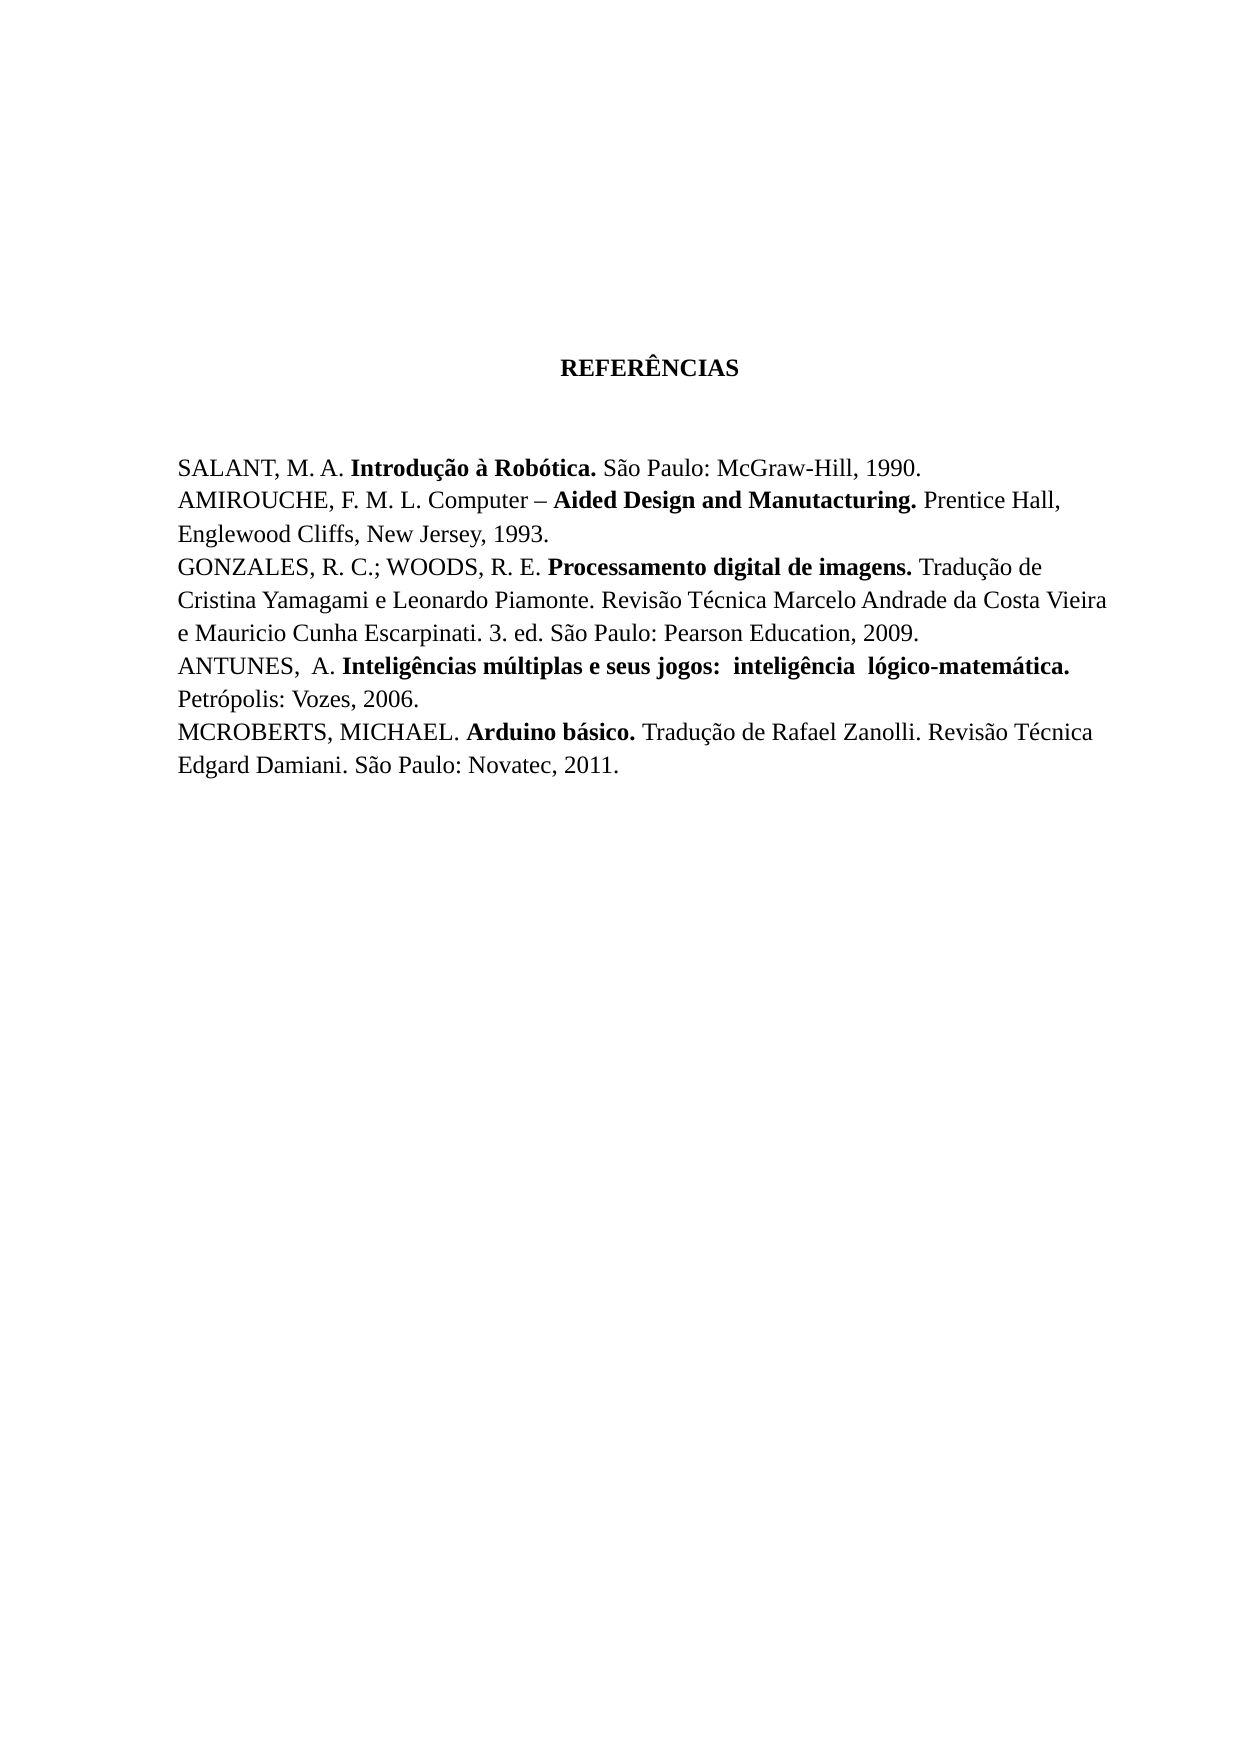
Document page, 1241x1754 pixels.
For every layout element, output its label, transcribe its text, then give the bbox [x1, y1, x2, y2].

text SALANT, M. A. Introdução à Robótica. São Paulo: McGraw-Hill, 1990. [177, 453, 1122, 481]
text GONZALES, R. C.; WOODS, R. E. Processamento digital de imagens. Tradução de Cristina Yamagami e Leonardo Piamonte. Revisão Técnica Marcelo Andrade da Costa Vieira e Mauricio Cunha Escarpinati. 3. ed. São Paulo: Pearson Education, 2009. [177, 552, 1122, 646]
text REFERÊNCIAS [177, 353, 1122, 382]
text MCROBERTS, MICHAEL. Arduino básico. Tradução de Rafael Zanolli. Revisão Técnica Edgard Damiani. São Paulo: Novatec, 2011. [177, 717, 1122, 778]
text AMIROUCHE, F. M. L. Computer – Aided Design and Manutacturing. Prentice Hall, Englewood Cliffs, New Jersey, 1993. [177, 486, 1122, 547]
text ANTUNES, A. Inteligências múltiplas e seus jogos: inteligência lógico-matemática. Petrópolis: Vozes, 2006. [177, 651, 1122, 712]
